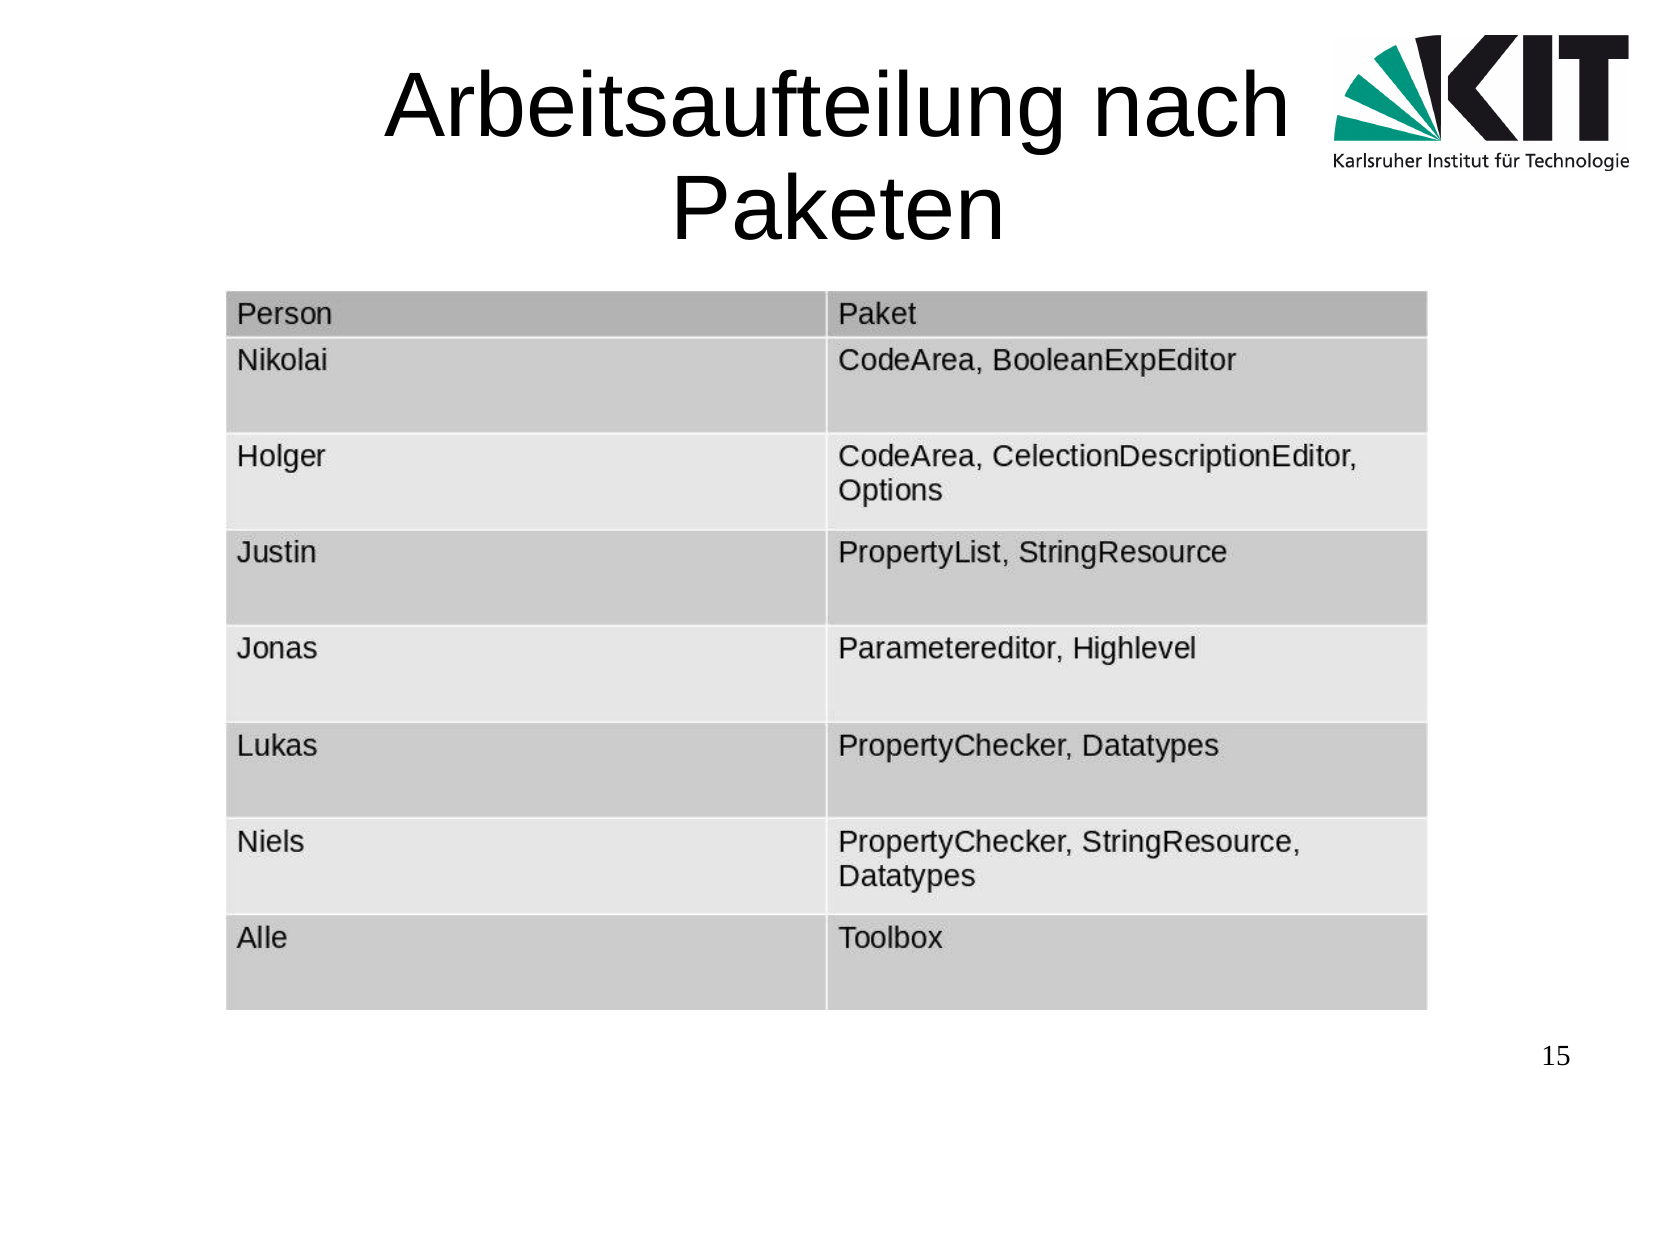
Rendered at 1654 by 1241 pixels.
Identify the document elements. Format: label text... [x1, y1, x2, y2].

title Arbeitsaufteilung nach Paketen [224, 52, 1453, 260]
picture [1334, 35, 1629, 171]
picture [225, 290, 1428, 1010]
